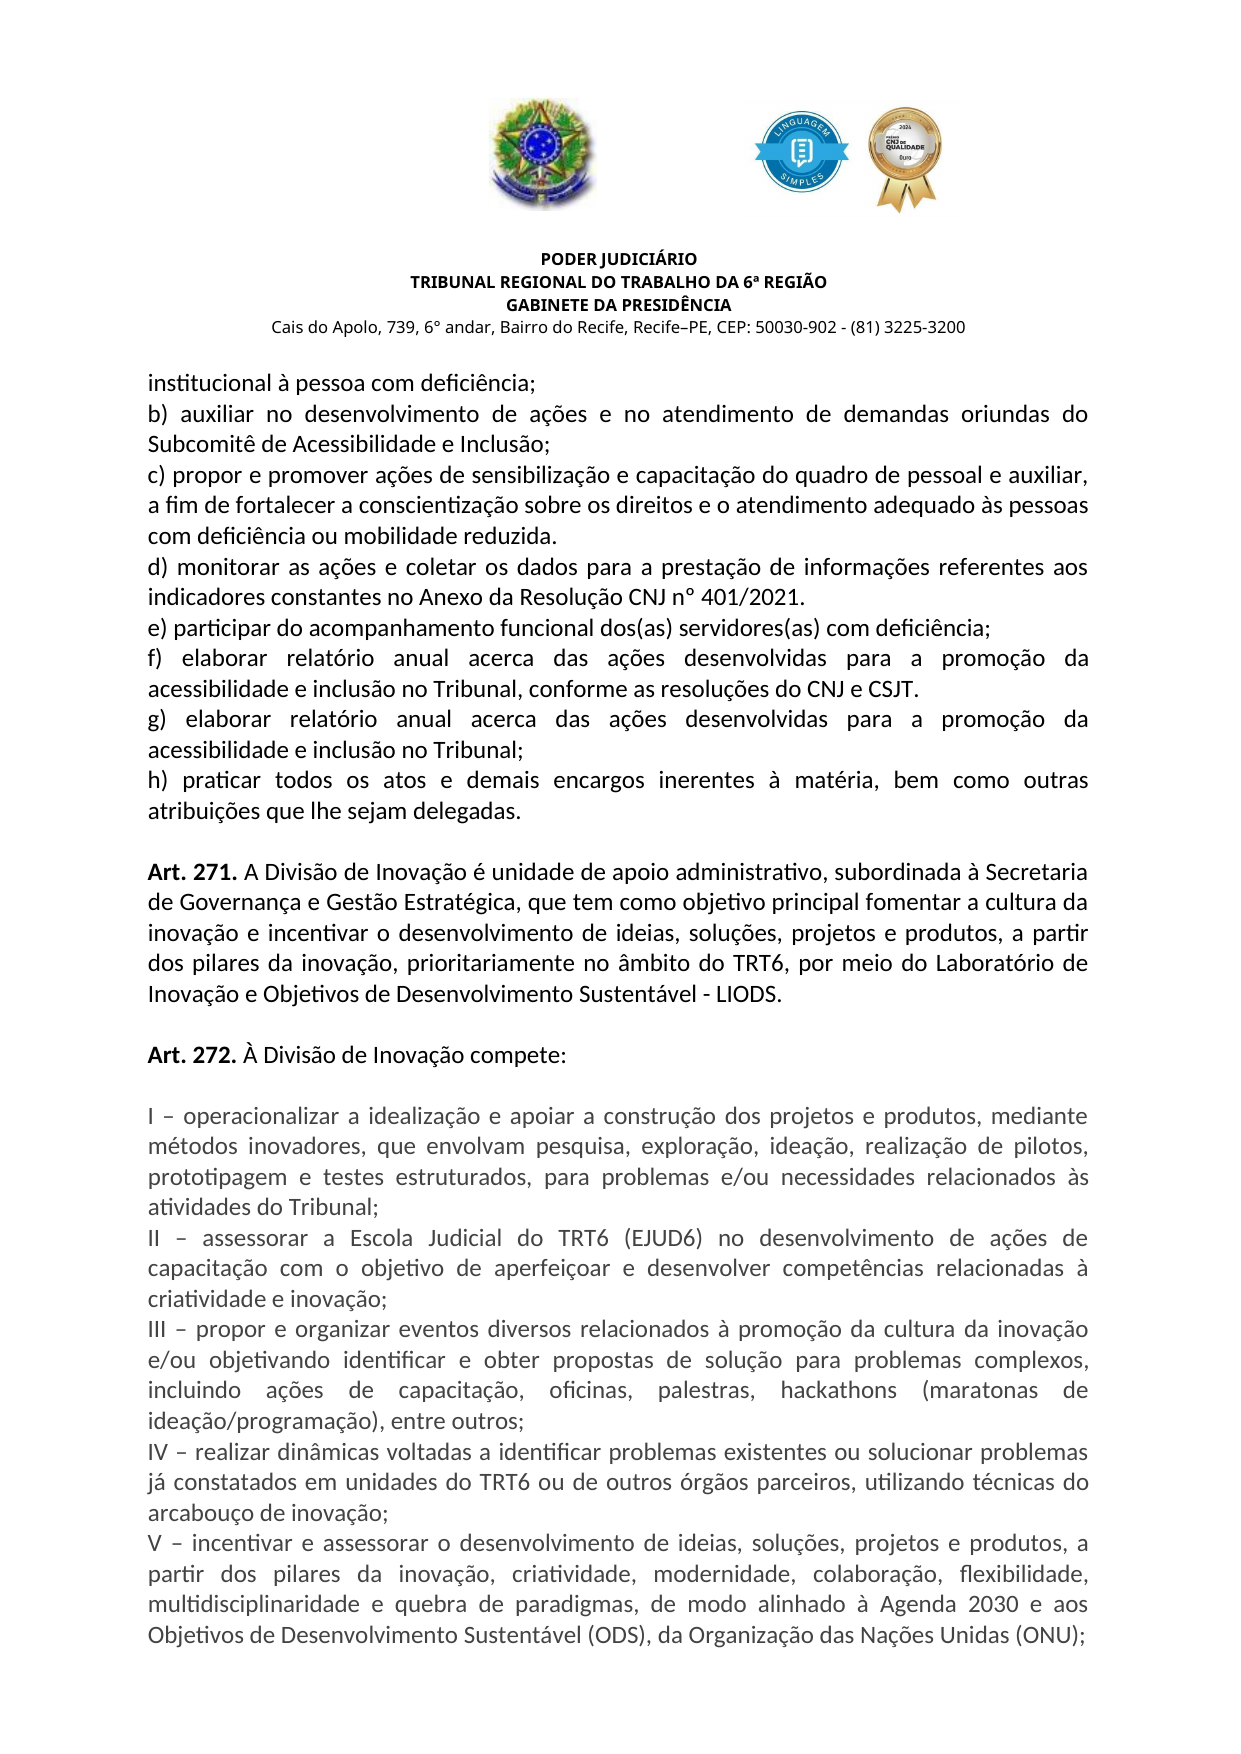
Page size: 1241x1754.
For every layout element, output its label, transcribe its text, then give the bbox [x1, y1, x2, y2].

text g) elaborar relatório anual acerca das ações desenvolvidas para a promoção da acessibilidade e inclusão no Tribunal; [147, 703, 1090, 764]
text h) praticar todos os atos e demais encargos inerentes à matéria, bem como outras atribuições que lhe sejam delegadas. [147, 764, 1090, 825]
text c) propor e promover ações de sensibilização e capacitação do quadro de pessoal e auxiliar, a fim de fortalecer a conscientização sobre os direitos e o atendimento adequado às pessoas com deficiência ou mobilidade reduzida. [147, 459, 1090, 551]
text f) elaborar relatório anual acerca das ações desenvolvidas para a promoção da acessibilidade e inclusão no Tribunal, conforme as resoluções do CNJ e CSJT. [147, 642, 1090, 703]
text IV – realizar dinâmicas voltadas a identificar problemas existentes ou solucionar problemas já constatados em unidades do TRT6 ou de outros órgãos parceiros, utilizando técnicas do arcabouço de inovação; [147, 1436, 1090, 1527]
text Art. 271. A Divisão de Inovação é unidade de apoio administrativo, subordinada à Secretaria de Governança e Gestão Estratégica, que tem como objetivo principal fomentar a cultura da inovação e incentivar o desenvolvimento de ideias, soluções, projetos e produtos, a partir dos pilares da inovação, prioritariamente no âmbito do TRT6, por meio do Laboratório de Inovação e Objetivos de Desenvolvimento Sustentável - LIODS. [147, 856, 1090, 1008]
text d) monitorar as ações e coletar os dados para a prestação de informações referentes aos indicadores constantes no Anexo da Resolução CNJ nº 401/2021. [147, 551, 1090, 612]
text e) participar do acompanhamento funcional dos(as) servidores(as) com deficiência; [147, 612, 1090, 642]
text V – incentivar e assessorar o desenvolvimento de ideias, soluções, projetos e produtos, a partir dos pilares da inovação, criatividade, modernidade, colaboração, flexibilidade, multidisciplinaridade e quebra de paradigmas, de modo alinhado à Agenda 2030 e aos Objetivos de Desenvolvimento Sustentável (ODS), da Organização das Nações Unidas (ONU); [147, 1527, 1090, 1649]
text b) auxiliar no desenvolvimento de ações e no atendimento de demandas oriundas do Subcomitê de Acessibilidade e Inclusão; [147, 398, 1090, 459]
text III – propor e organizar eventos diversos relacionados à promoção da cultura da inovação e/ou objetivando identificar e obter propostas de solução para problemas complexos, incluindo ações de capacitação, oficinas, palestras, hackathons (maratonas de ideação/programação), entre outros; [147, 1314, 1090, 1436]
text institucional à pessoa com deficiência; [147, 367, 1090, 398]
text II – assessorar a Escola Judicial do TRT6 (EJUD6) no desenvolvimento de ações de capacitação com o objetivo de aperfeiçoar e desenvolver competências relacionadas à criatividade e inovação; [147, 1222, 1090, 1314]
text I – operacionalizar a idealização e apoiar a construção dos projetos e produtos, mediante métodos inovadores, que envolvam pesquisa, exploração, ideação, realização de pilotos, prototipagem e testes estruturados, para problemas e/ou necessidades relacionados às atividades do Tribunal; [147, 1100, 1090, 1222]
text Art. 272. À Divisão de Inovação compete: [147, 1039, 1090, 1069]
